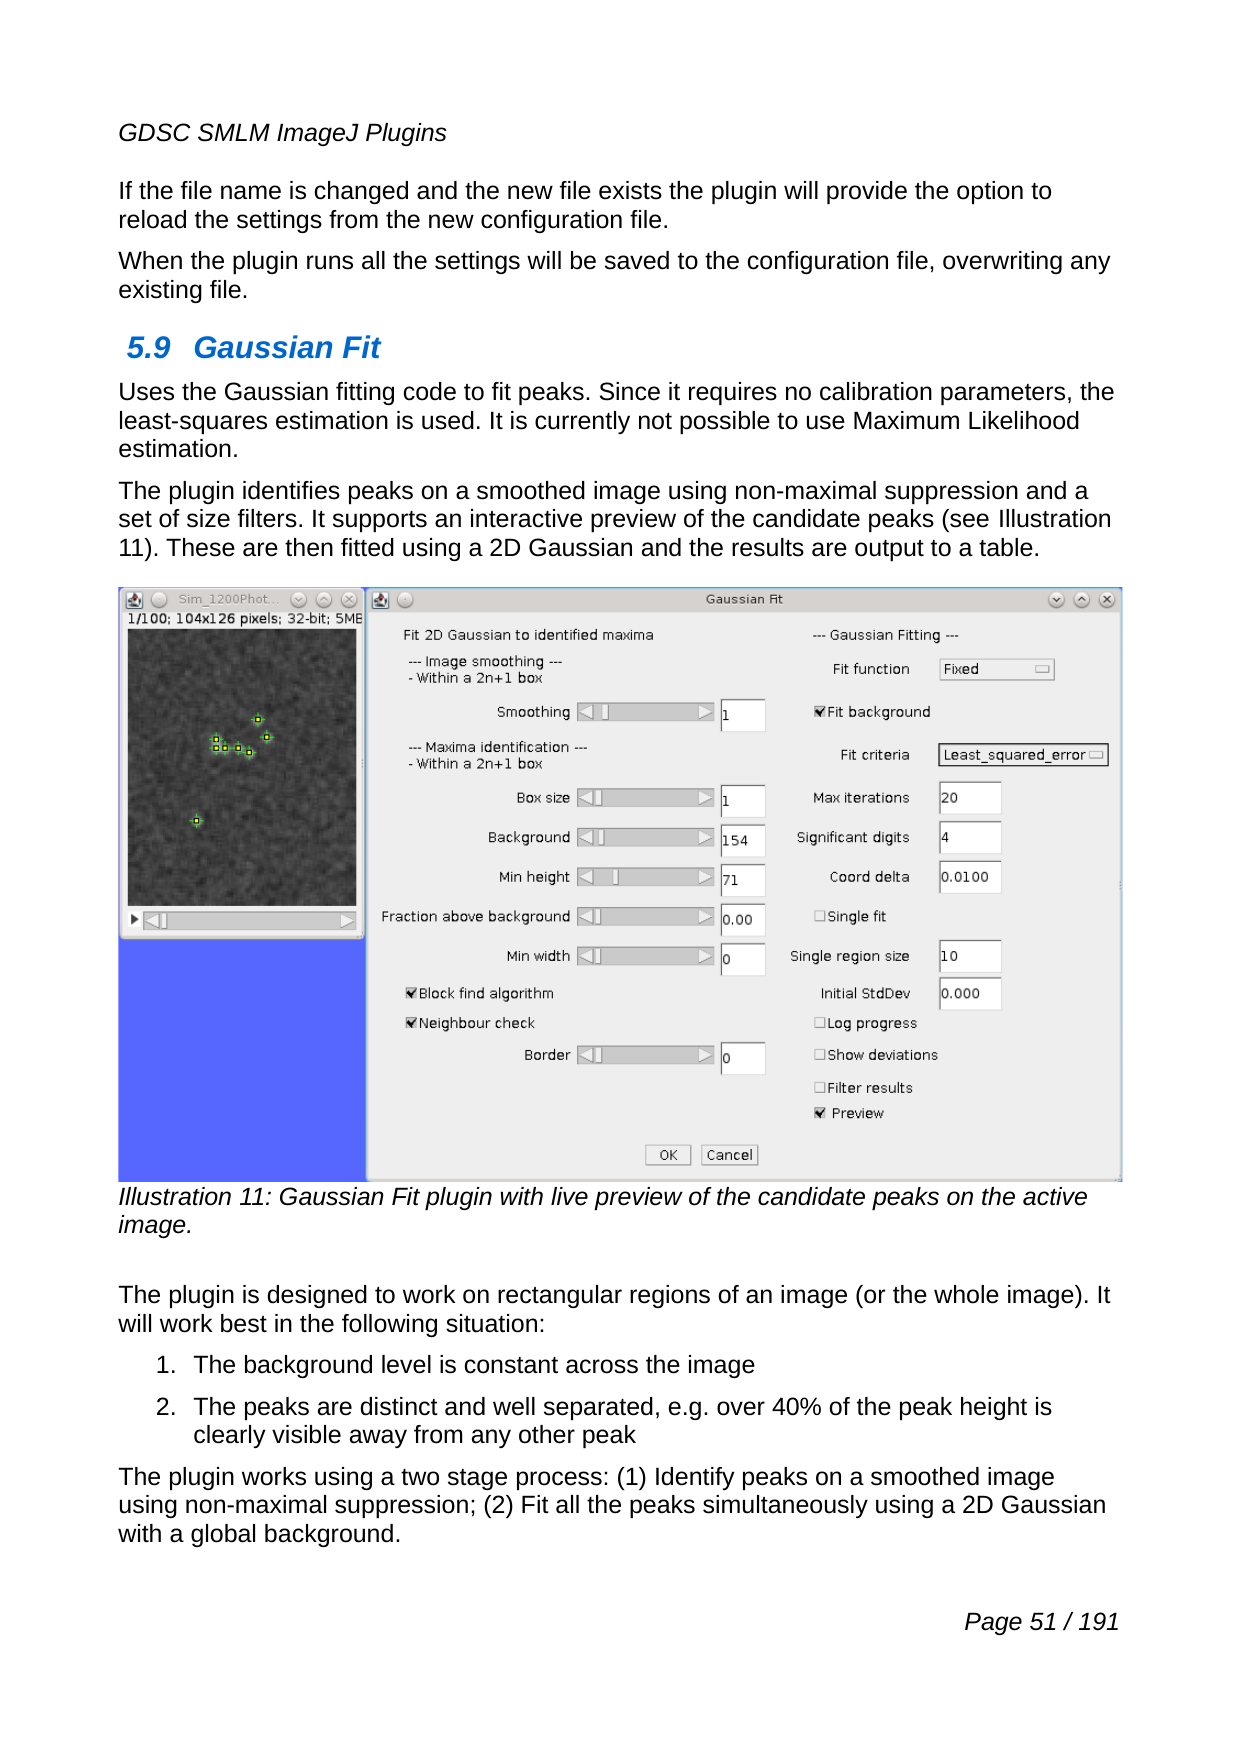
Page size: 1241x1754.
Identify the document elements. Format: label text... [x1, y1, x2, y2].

text When the plugin runs all the settings will be saved to the configuration file, overwriting any existing file. [118, 246, 1122, 304]
text Illustration 11: Gaussian Fit plugin with live preview of the candidate peaks on the active image. [118, 1182, 1122, 1239]
list The peaks are distinct and well separated, e.g. over 40% of the peak height is clearly visible away from any other peak [156, 1391, 1122, 1449]
text Uses the Gaussian fitting code to fit peaks. Since it requires no calibration parameters, the least-squares estimation is used. It is currently not possible to use Maximum Likelihood estimation. [118, 377, 1122, 463]
text The plugin identifies peaks on a smoothed image using non-maximal suppression and a set of size filters. It supports an interactive preview of the candidate peaks (see Illustration 11). These are then fitted using a 2D Gaussian and the results are output to a table. [118, 476, 1122, 562]
text If the file name is changed and the new file exists the plugin will provide the option to reload the settings from the new configuration file. [118, 176, 1122, 234]
list The background level is constant across the image [156, 1350, 1122, 1379]
subtitle Gaussian Fit [118, 329, 1122, 364]
text The plugin works using a two stage process: (1) Identify peaks on a smoothed image using non-maximal suppression; (2) Fit all the peaks simultaneously using a 2D Gaussian with a global background. [118, 1461, 1122, 1548]
text The plugin is designed to work on rectangular regions of an image (or the whole image). It will work best in the following situation: [118, 1280, 1122, 1338]
picture [118, 587, 1123, 1182]
